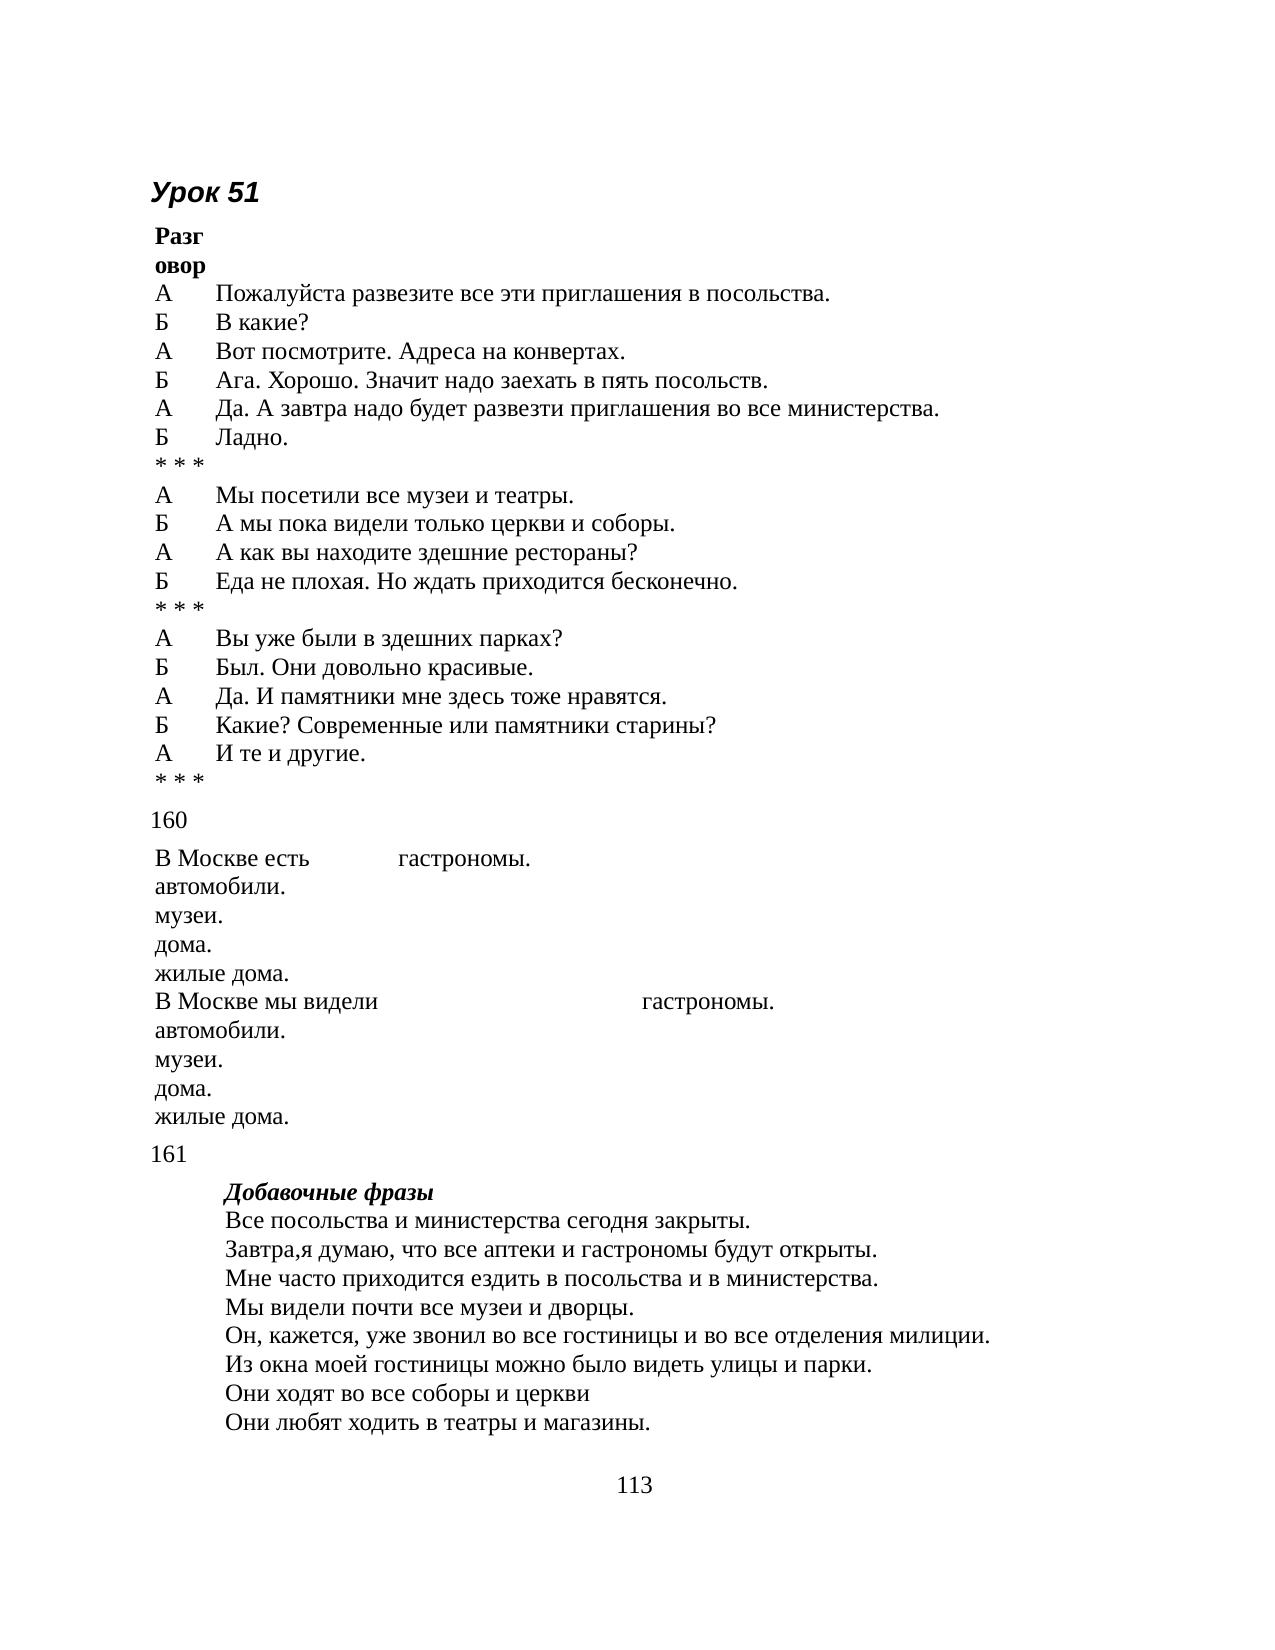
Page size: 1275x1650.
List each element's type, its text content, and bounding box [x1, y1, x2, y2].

table_cell автомобили. [150, 871, 394, 900]
subtitle Урок 51 [150, 175, 1125, 208]
table_cell [638, 1073, 1125, 1101]
table_cell [638, 1101, 1125, 1130]
table_cell [394, 929, 1125, 958]
table_cell * * * [150, 595, 211, 623]
table_cell Ладно. [211, 422, 1125, 451]
table_cell A [150, 739, 211, 767]
table_cell жилые дома. [150, 1101, 637, 1130]
text Мы видели почти все музеи и дворцы. [225, 1292, 1125, 1321]
table_cell * * * [150, 451, 211, 480]
table_cell [394, 871, 1125, 900]
text Он, кажется, уже звонил во все гостиницы и во все отделения милиции. [225, 1321, 1125, 1349]
text Мне часто приходится ездить в посольства и в министерства. [225, 1263, 1125, 1292]
table_cell В какие? [211, 307, 1125, 336]
text 161 [150, 1139, 1125, 1168]
table_cell дома. [150, 1073, 637, 1101]
table_cell дома. [150, 929, 394, 958]
table_cell жилые дома. [150, 958, 394, 986]
table_cell [394, 900, 1125, 929]
table_cell Мы посетили все музеи и театры. [211, 480, 1125, 508]
table_header В Москве есть [150, 843, 394, 871]
table_cell Б [150, 422, 211, 451]
table_cell Б [150, 566, 211, 595]
table_cell Вы уже были в здешних парках? [211, 624, 1125, 652]
table_cell [394, 958, 1125, 986]
table_cell A [150, 537, 211, 566]
table_cell A [150, 336, 211, 365]
text 160 [150, 805, 1125, 834]
table_cell [211, 767, 1125, 796]
table_cell * * * [150, 767, 211, 796]
table_header гастрономы. [394, 843, 1125, 871]
text Из окна моей гостиницы можно было видеть улицы и парки. [225, 1349, 1125, 1378]
table_cell Да. И памятники мне здесь тоже нравятся. [211, 681, 1125, 710]
table_cell А мы пока видели только церкви и соборы. [211, 509, 1125, 537]
table_cell A [150, 480, 211, 508]
text Они ходят во все соборы и церкви [225, 1378, 1125, 1407]
table_cell автомобили. [150, 1015, 637, 1044]
text Добавочные фразы [225, 1177, 1125, 1206]
table_cell [211, 595, 1125, 623]
table_cell Б [150, 652, 211, 681]
table_cell Б [150, 509, 211, 537]
table_cell музеи. [150, 900, 394, 929]
table_cell A [150, 279, 211, 307]
table_cell Вот посмотрите. Адреса на конвертах. [211, 336, 1125, 365]
text Завтра,я думаю, что все аптеки и гастрономы будут открыты. [225, 1234, 1125, 1263]
table_cell музеи. [150, 1044, 637, 1073]
table_cell Да. А завтра надо будет развезти приглашения во все министерства. [211, 394, 1125, 422]
table_cell A [150, 624, 211, 652]
table_cell Был. Они довольно красивые. [211, 652, 1125, 681]
table_cell Еда не плохая. Но ждать приходится бесконечно. [211, 566, 1125, 595]
table_cell Б [150, 710, 211, 738]
table_cell Б [150, 307, 211, 336]
text Они любят ходить в театры и магазины. [225, 1407, 1125, 1436]
table_cell А как вы находите здешние рестораны? [211, 537, 1125, 566]
text Все посольства и министерства сегодня закрыты. [225, 1206, 1125, 1234]
table_cell [211, 451, 1125, 480]
table_cell [638, 1044, 1125, 1073]
table_header гастрономы. [638, 986, 1125, 1015]
table_cell Пожалуйста развезите все эти приглашения в посольства. [211, 279, 1125, 307]
table_header [211, 221, 1125, 278]
table_cell Какие? Современные или памятники старины? [211, 710, 1125, 738]
table_header Разговор [150, 221, 211, 278]
table_header В Москве мы видели [150, 986, 637, 1015]
table_cell [638, 1015, 1125, 1044]
table_cell A [150, 394, 211, 422]
table_cell A [150, 681, 211, 710]
table_cell Б [150, 365, 211, 393]
table_cell Ага. Хорошо. Значит надо заехать в пять посольств. [211, 365, 1125, 393]
table_cell И те и другие. [211, 739, 1125, 767]
